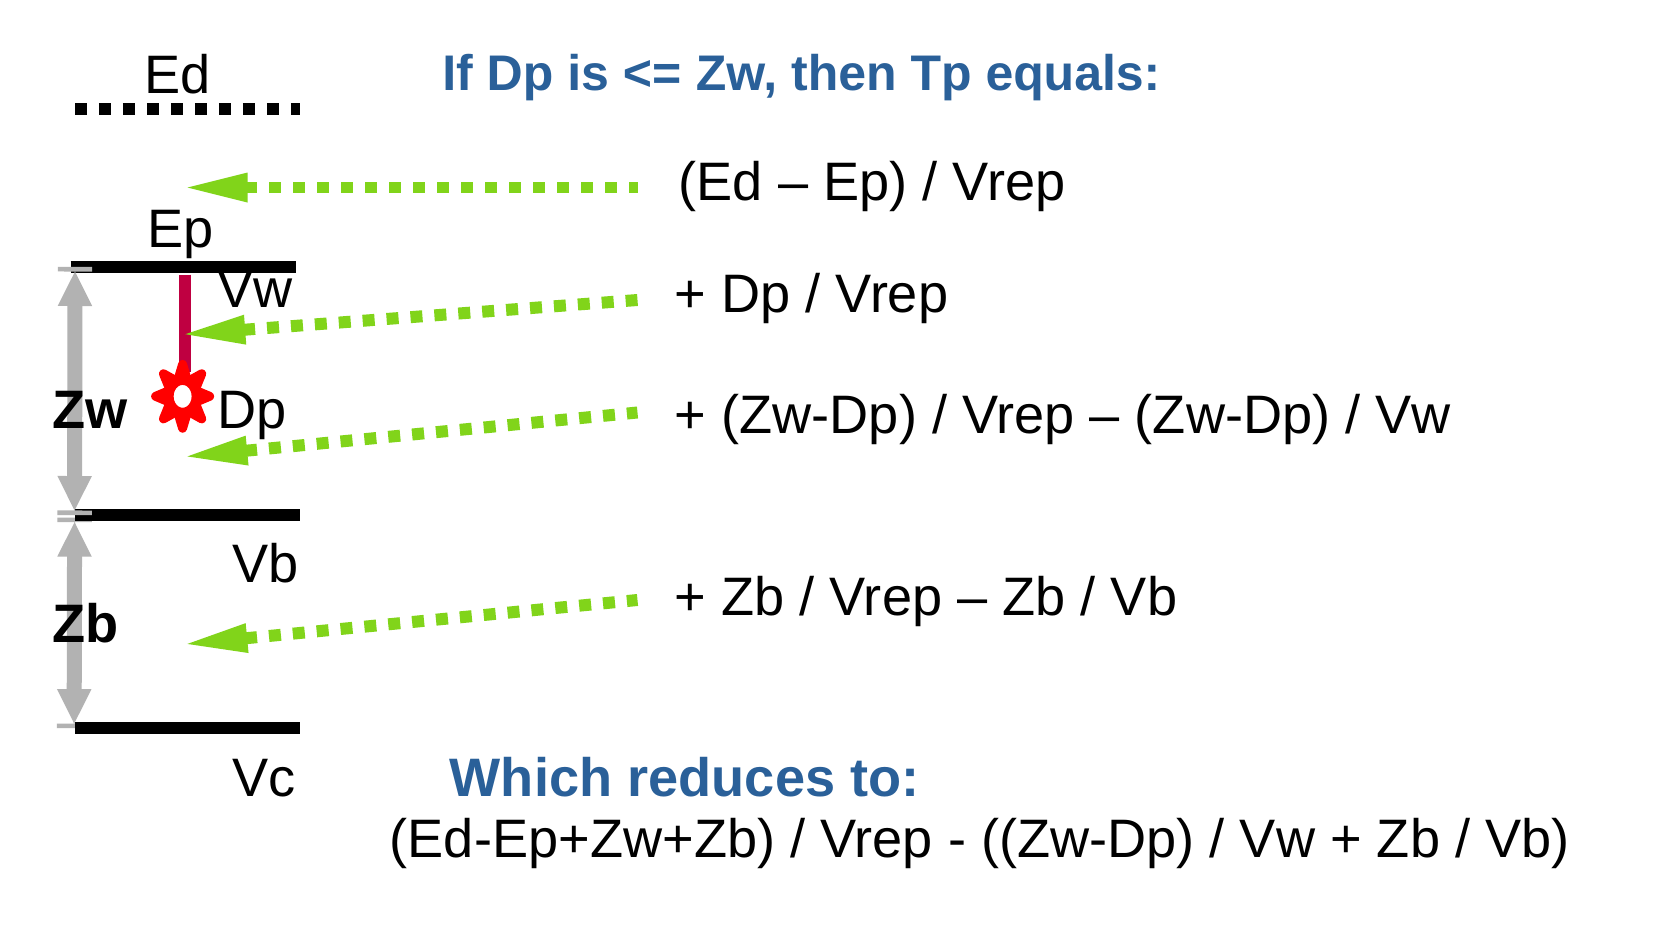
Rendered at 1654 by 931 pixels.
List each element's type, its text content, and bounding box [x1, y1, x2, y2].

text_box If Dp is <= Zw, then Tp equals: (Ed – Ep) / Vrep + Dp / Vrep + (Zw-Dp) / Vrep – (Zw-Dp) / Vw + Zb / Vrep – Zb / Vb Which reduces to: (Ed-Ep+Zw+Zb) / Vrep - ((Zw-Dp) / Vw + Zb / Vb) [300, 37, 1613, 931]
text_box Ed Ep Vw Zw Dp Vb Zb Vc [37, 37, 338, 816]
